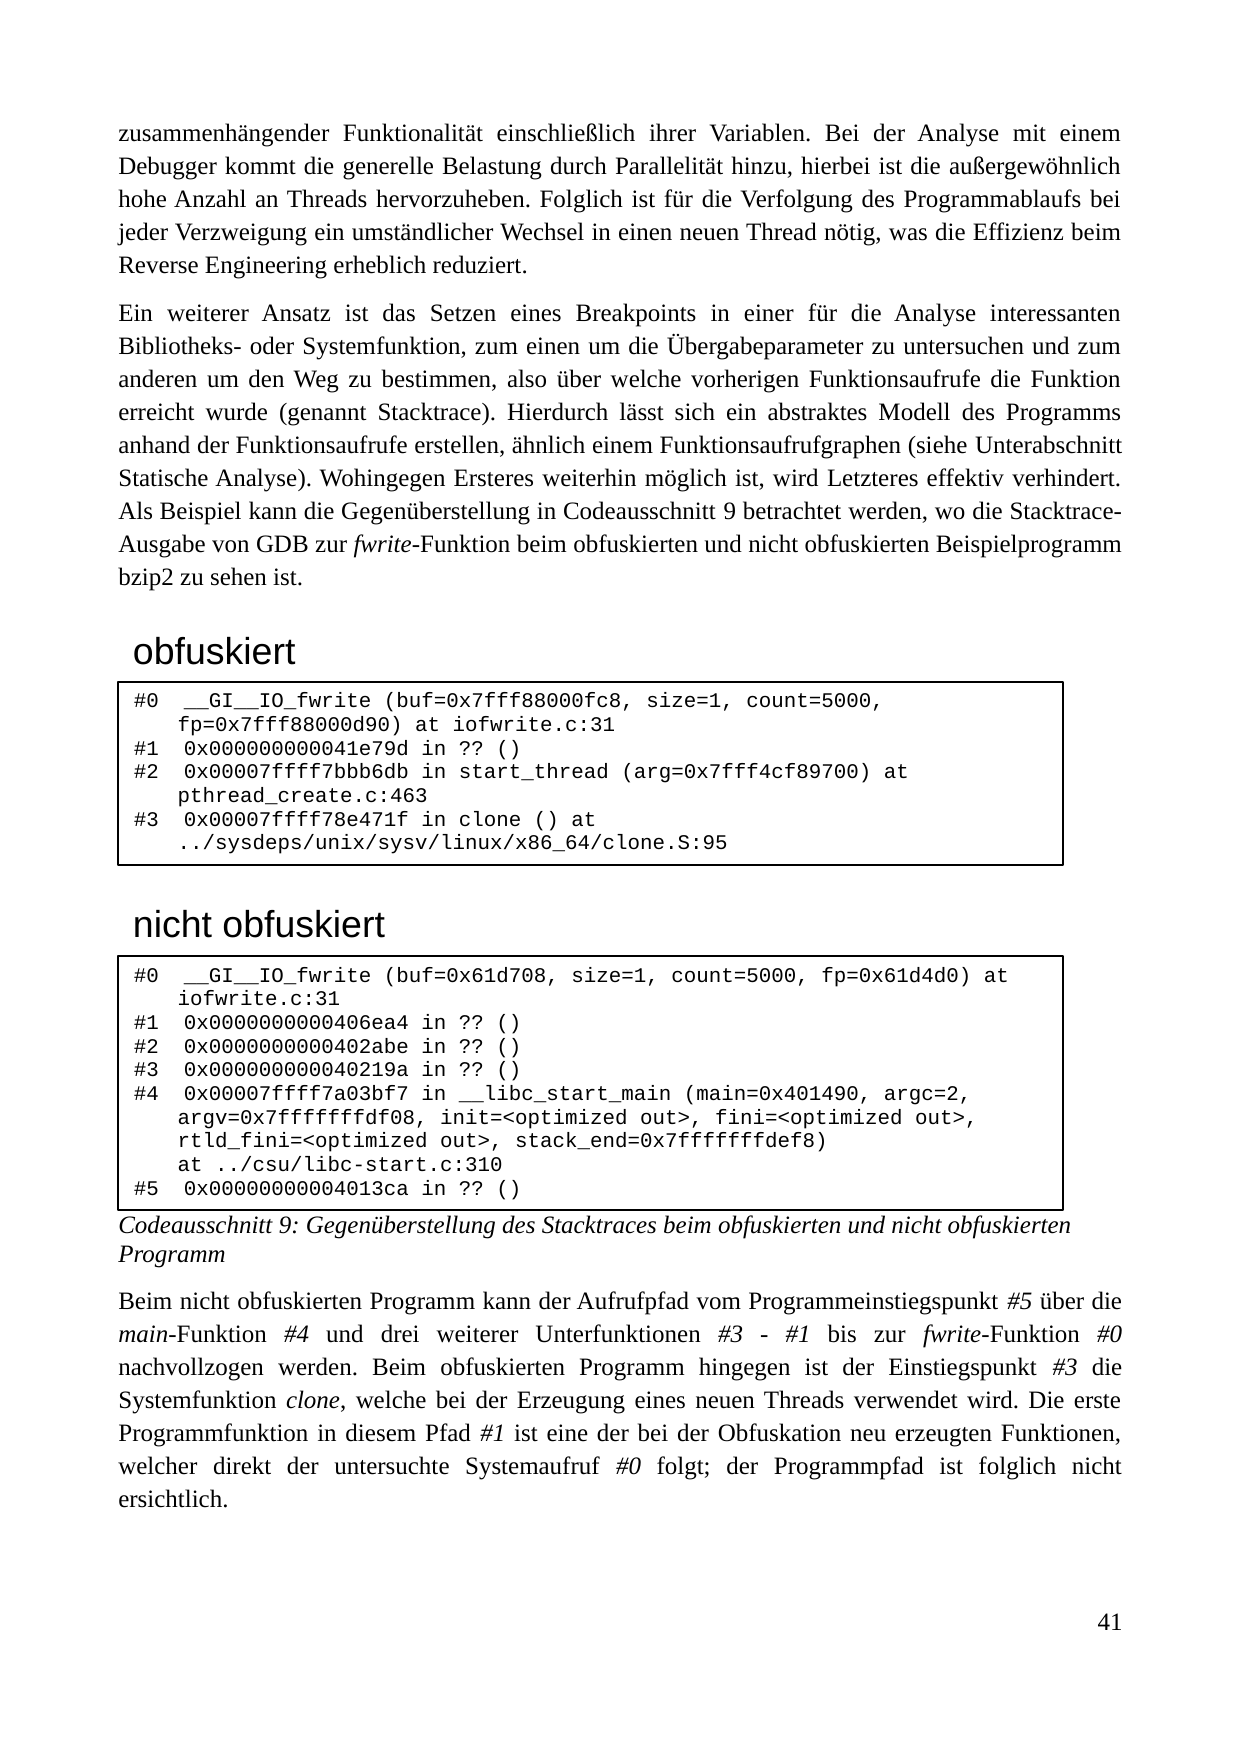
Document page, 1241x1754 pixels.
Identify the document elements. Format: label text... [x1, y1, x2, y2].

text Beim nicht obfuskierten Programm kann der Aufrufpfad vom Programmeinstiegspunkt #5 über die main-Funktion #4 und drei weiterer Unterfunktionen #3 - #1 bis zur fwrite-Funktion #0 nachvollzogen werden. Beim obfuskierten Programm hingegen ist der Einstiegspunkt #3 die Systemfunktion clone, welche bei der Erzeugung eines neuen Threads verwendet wird. Die erste Programmfunktion in diesem Pfad #1 ist eine der bei der Obfuskation neu erzeugten Funktionen, welcher direkt der untersuchte Systemaufruf #0 folgt; der Programmpfad ist folglich nicht ersichtlich. [118, 1286, 1122, 1513]
text zusammenhängender Funktionalität einschließlich ihrer Variablen. Bei der Analyse mit einem Debugger kommt die generelle Belastung durch Parallelität hinzu, hierbei ist die außergewöhnlich hohe Anzahl an Threads hervorzuheben. Folglich ist für die Verfolgung des Programmablaufs bei jeder Verzweigung ein umständlicher Wechsel in einen neuen Thread nötig, was die Effizienz beim Reverse Engineering erheblich reduziert. [118, 118, 1122, 279]
text Codeausschnitt 9: Gegenüberstellung des Stacktraces beim obfuskierten und nicht obfuskierten Programm [118, 622, 1122, 1267]
text Ein weiterer Ansatz ist das Setzen eines Breakpoints in einer für die Analyse interessanten Bibliotheks- oder Systemfunktion, zum einen um die Übergabeparameter zu untersuchen und zum anderen um den Weg zu bestimmen, also über welche vorherigen Funktionsaufrufe die Funktion erreicht wurde (genannt Stacktrace). Hierdurch lässt sich ein abstraktes Modell des Programms anhand der Funktionsaufrufe erstellen, ähnlich einem Funktionsaufrufgraphen (siehe Unterabschnitt Statische Analyse). Wohingegen Ersteres weiterhin möglich ist, wird Letzteres effektiv verhindert. Als Beispiel kann die Gegenüberstellung in Codeausschnitt 9 betrachtet werden, wo die Stacktrace-Ausgabe von GDB zur fwrite-Funktion beim obfuskierten und nicht obfuskierten Beispielprogramm bzip2 zu sehen ist. [118, 298, 1122, 591]
